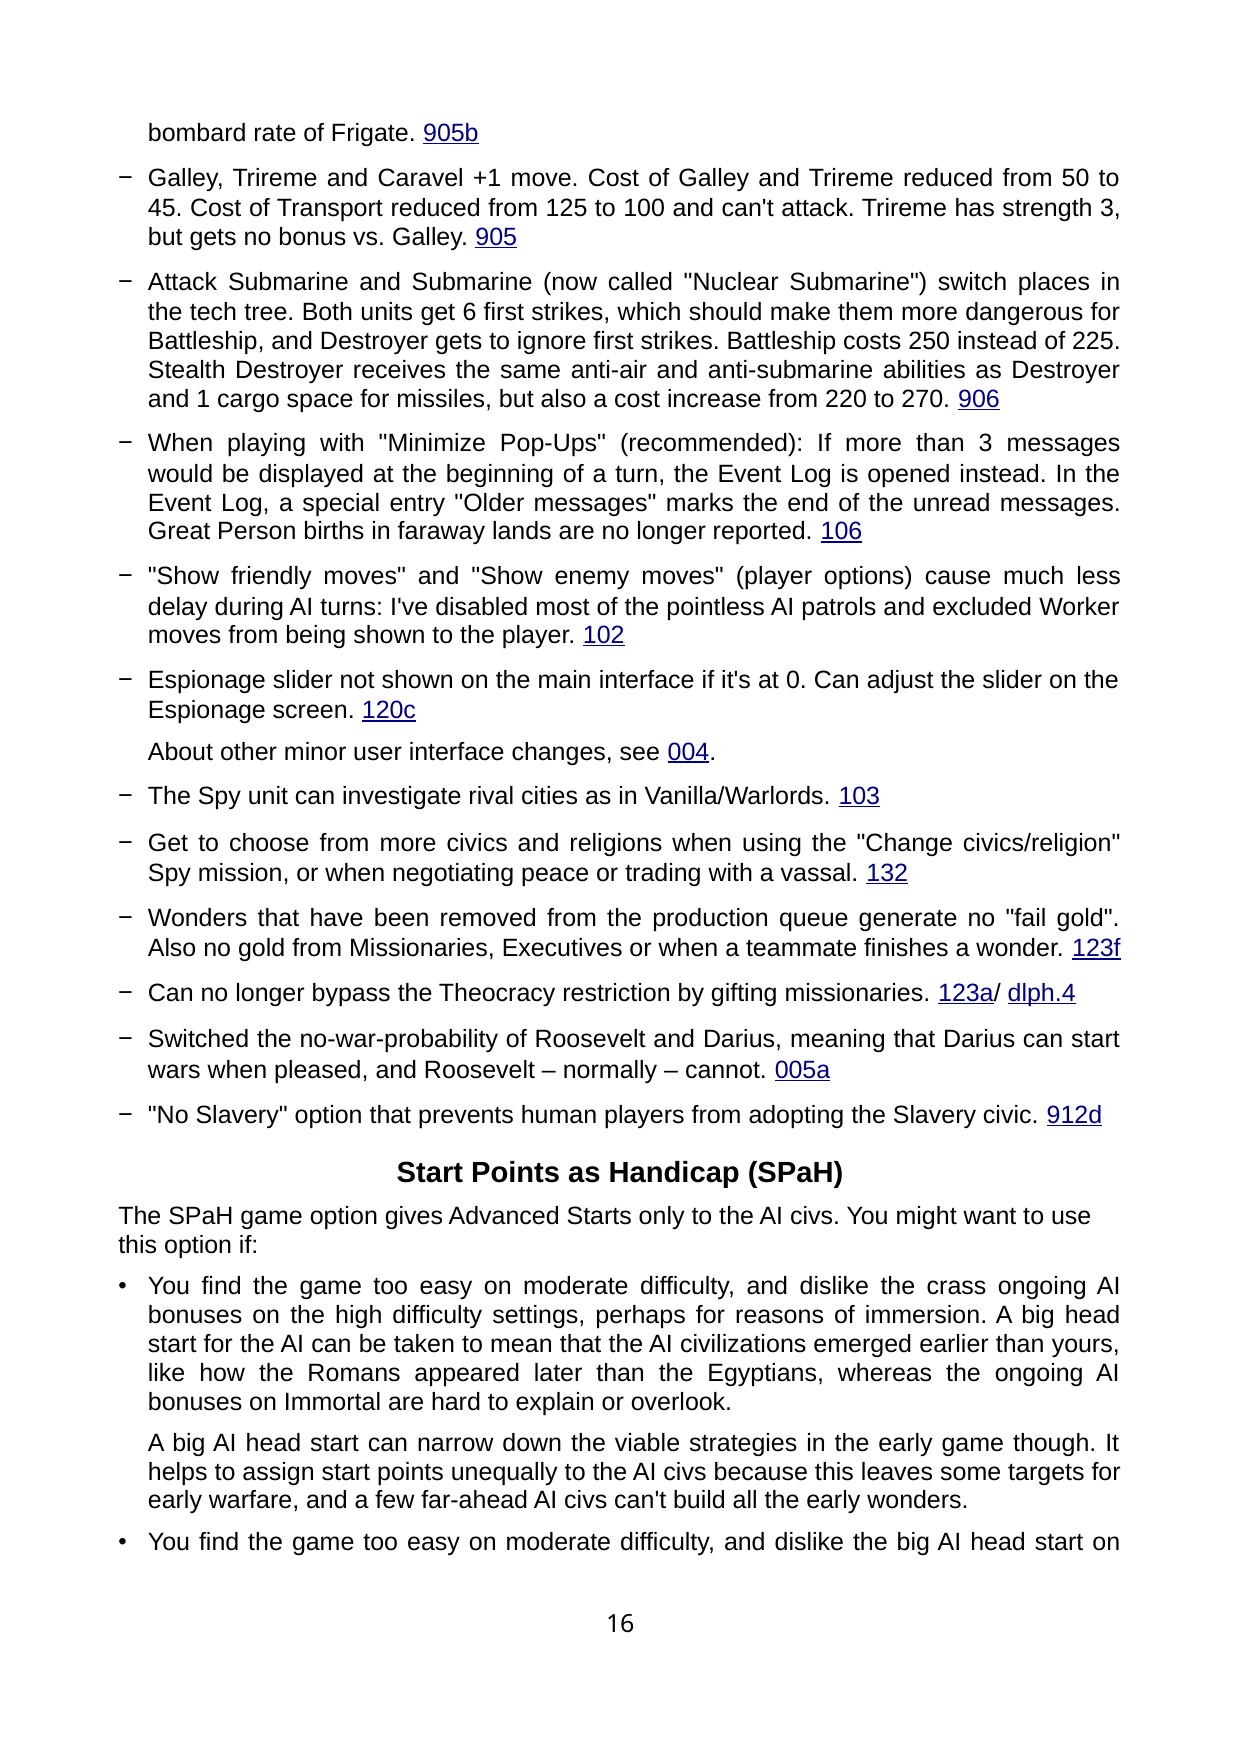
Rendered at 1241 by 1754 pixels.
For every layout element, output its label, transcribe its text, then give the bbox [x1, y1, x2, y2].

list Wonders that have been removed from the production queue generate no "fail gold". Also no gold from Missionaries, Executives or when a teammate finishes a wonder. 123f [118, 899, 1122, 962]
list About other minor user interface changes, see 004. [118, 737, 1122, 765]
list Espionage slider not shown on the main interface if it's at 0. Can adjust the slider on the Espionage screen. 120c [118, 661, 1122, 724]
list bombard rate of Frigate. 905b [118, 118, 1122, 147]
list When playing with "Minimize Pop-Ups" (recommended): If more than 3 messages would be displayed at the beginning of a turn, the Event Log is opened instead. In the Event Log, a special entry "Older messages" marks the end of the unread messages. Great Person births in faraway lands are no longer reported. 106 [118, 425, 1122, 545]
list Switched the no-war-probability of Roosevelt and Darius, meaning that Darius can start wars when pleased, and Roosevelt – normally – cannot. 005a [118, 1021, 1122, 1084]
list Get to choose from more civics and religions when using the "Change civics/religion" Spy mission, or when negotiating peace or trading with a vassal. 132 [118, 824, 1122, 887]
list Can no longer bypass the Theocracy restriction by gifting missionaries. 123a/ dlph.4 [118, 974, 1122, 1009]
subtitle Start Points as Handicap (SPaH) [118, 1155, 1122, 1189]
list A big AI head start can narrow down the viable strategies in the early game though. It helps to assign start points unequally to the AI civs because this leaves some targets for early warfare, and a few far-ahead AI civs can't build all the early wonders. [118, 1428, 1122, 1514]
list "Show friendly moves" and "Show enemy moves" (player options) cause much less delay during AI turns: I've disabled most of the pointless AI patrols and excluded Worker moves from being shown to the player. 102 [118, 557, 1122, 649]
list "No Slavery" option that prevents human players from adopting the Slavery civic. 912d [118, 1096, 1122, 1130]
list You find the game too easy on moderate difficulty, and dislike the crass ongoing AI bonuses on the high difficulty settings, perhaps for reasons of immersion. A big head start for the AI can be taken to mean that the AI civilizations emerged earlier than yours, like how the Romans appeared later than the Egyptians, whereas the ongoing AI bonuses on Immortal are hard to explain or overlook. [118, 1271, 1122, 1415]
list Attack Submarine and Submarine (now called "Nuclear Submarine") switch places in the tech tree. Both units get 6 first strikes, which should make them more dangerous for Battleship, and Destroyer gets to ignore first strikes. Battleship costs 250 instead of 225. Stealth Destroyer receives the same anti-air and anti-submarine abilities as Destroyer and 1 cargo space for missiles, but also a cost increase from 220 to 270. 906 [118, 263, 1122, 412]
list Galley, Trireme and Caravel +1 move. Cost of Galley and Trireme reduced from 50 to 45. Cost of Transport reduced from 125 to 100 and can't attack. Trireme has strength 3, but gets no bonus vs. Galley. 905 [118, 159, 1122, 251]
list You find the game too easy on moderate difficulty, and dislike the big AI head start on [118, 1526, 1122, 1555]
list The Spy unit can investigate rival cities as in Vanilla/Warlords. 103 [118, 778, 1122, 812]
text The SPaH game option gives Advanced Starts only to the AI civs. You might want to use this option if: [118, 1201, 1122, 1259]
